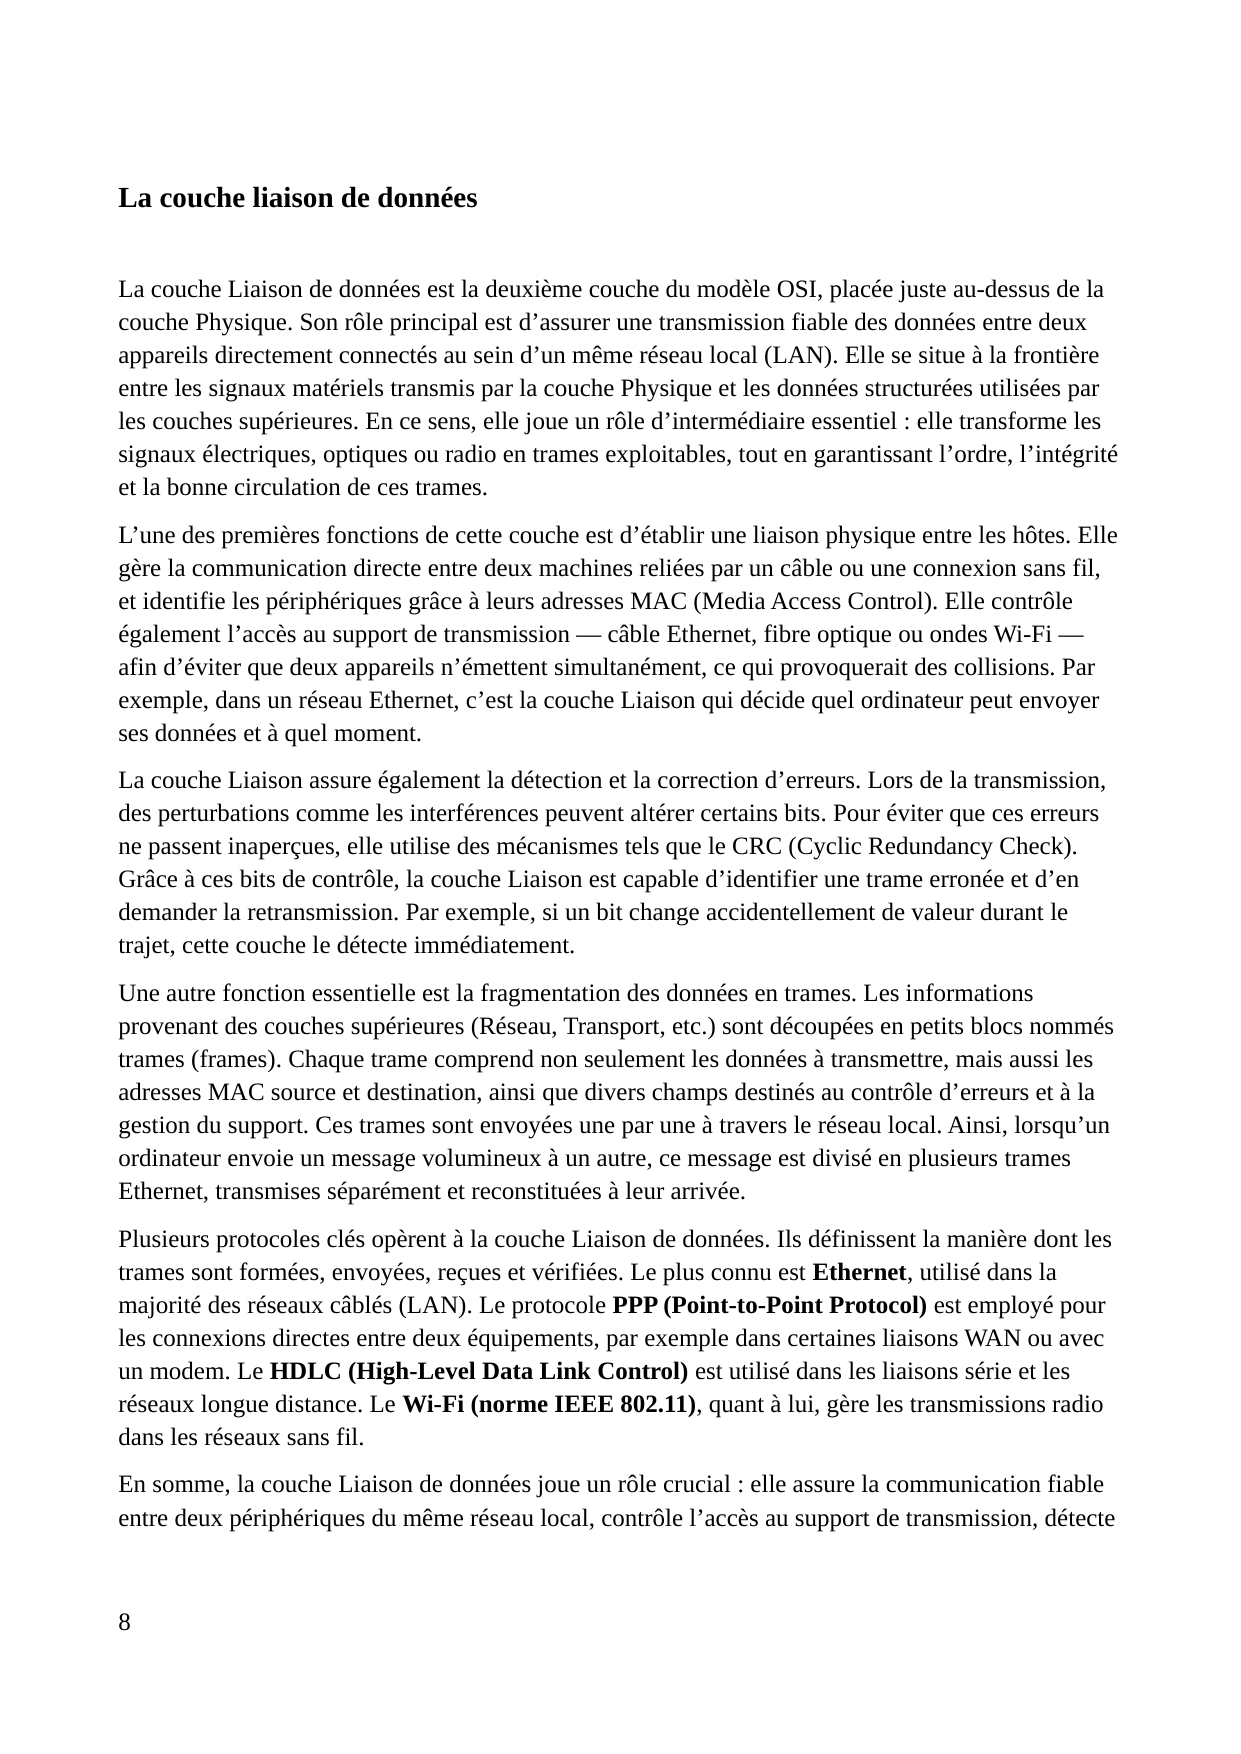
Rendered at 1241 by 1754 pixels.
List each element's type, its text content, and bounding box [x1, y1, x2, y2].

text La couche Liaison assure également la détection et la correction d’erreurs. Lors de la transmission, des perturbations comme les interférences peuvent altérer certains bits. Pour éviter que ces erreurs ne passent inaperçues, elle utilise des mécanismes tels que le CRC (Cyclic Redundancy Check). Grâce à ces bits de contrôle, la couche Liaison est capable d’identifier une trame erronée et d’en demander la retransmission. Par exemple, si un bit change accidentellement de valeur durant le trajet, cette couche le détecte immédiatement. [118, 765, 1122, 959]
subtitle La couche liaison de données [118, 180, 1122, 214]
text L’une des premières fonctions de cette couche est d’établir une liaison physique entre les hôtes. Elle gère la communication directe entre deux machines reliées par un câble ou une connexion sans fil, et identifie les périphériques grâce à leurs adresses MAC (Media Access Control). Elle contrôle également l’accès au support de transmission — câble Ethernet, fibre optique ou ondes Wi-Fi — afin d’éviter que deux appareils n’émettent simultanément, ce qui provoquerait des collisions. Par exemple, dans un réseau Ethernet, c’est la couche Liaison qui décide quel ordinateur peut envoyer ses données et à quel moment. [118, 520, 1122, 747]
text La couche Liaison de données est la deuxième couche du modèle OSI, placée juste au-dessus de la couche Physique. Son rôle principal est d’assurer une transmission fiable des données entre deux appareils directement connectés au sein d’un même réseau local (LAN). Elle se situe à la frontière entre les signaux matériels transmis par la couche Physique et les données structurées utilisées par les couches supérieures. En ce sens, elle joue un rôle d’intermédiaire essentiel : elle transforme les signaux électriques, optiques ou radio en trames exploitables, tout en garantissant l’ordre, l’intégrité et la bonne circulation de ces trames. [118, 274, 1122, 501]
text Plusieurs protocoles clés opèrent à la couche Liaison de données. Ils définissent la manière dont les trames sont formées, envoyées, reçues et vérifiées. Le plus connu est Ethernet, utilisé dans la majorité des réseaux câblés (LAN). Le protocole PPP (Point-to-Point Protocol) est employé pour les connexions directes entre deux équipements, par exemple dans certaines liaisons WAN ou avec un modem. Le HDLC (High-Level Data Link Control) est utilisé dans les liaisons série et les réseaux longue distance. Le Wi-Fi (norme IEEE 802.11), quant à lui, gère les transmissions radio dans les réseaux sans fil. [118, 1224, 1122, 1451]
text En somme, la couche Liaison de données joue un rôle crucial : elle assure la communication fiable entre deux périphériques du même réseau local, contrôle l’accès au support de transmission, détecte [118, 1469, 1122, 1531]
text Une autre fonction essentielle est la fragmentation des données en trames. Les informations provenant des couches supérieures (Réseau, Transport, etc.) sont découpées en petits blocs nommés trames (frames). Chaque trame comprend non seulement les données à transmettre, mais aussi les adresses MAC source et destination, ainsi que divers champs destinés au contrôle d’erreurs et à la gestion du support. Ces trames sont envoyées une par une à travers le réseau local. Ainsi, lorsqu’un ordinateur envoie un message volumineux à un autre, ce message est divisé en plusieurs trames Ethernet, transmises séparément et reconstituées à leur arrivée. [118, 978, 1122, 1205]
